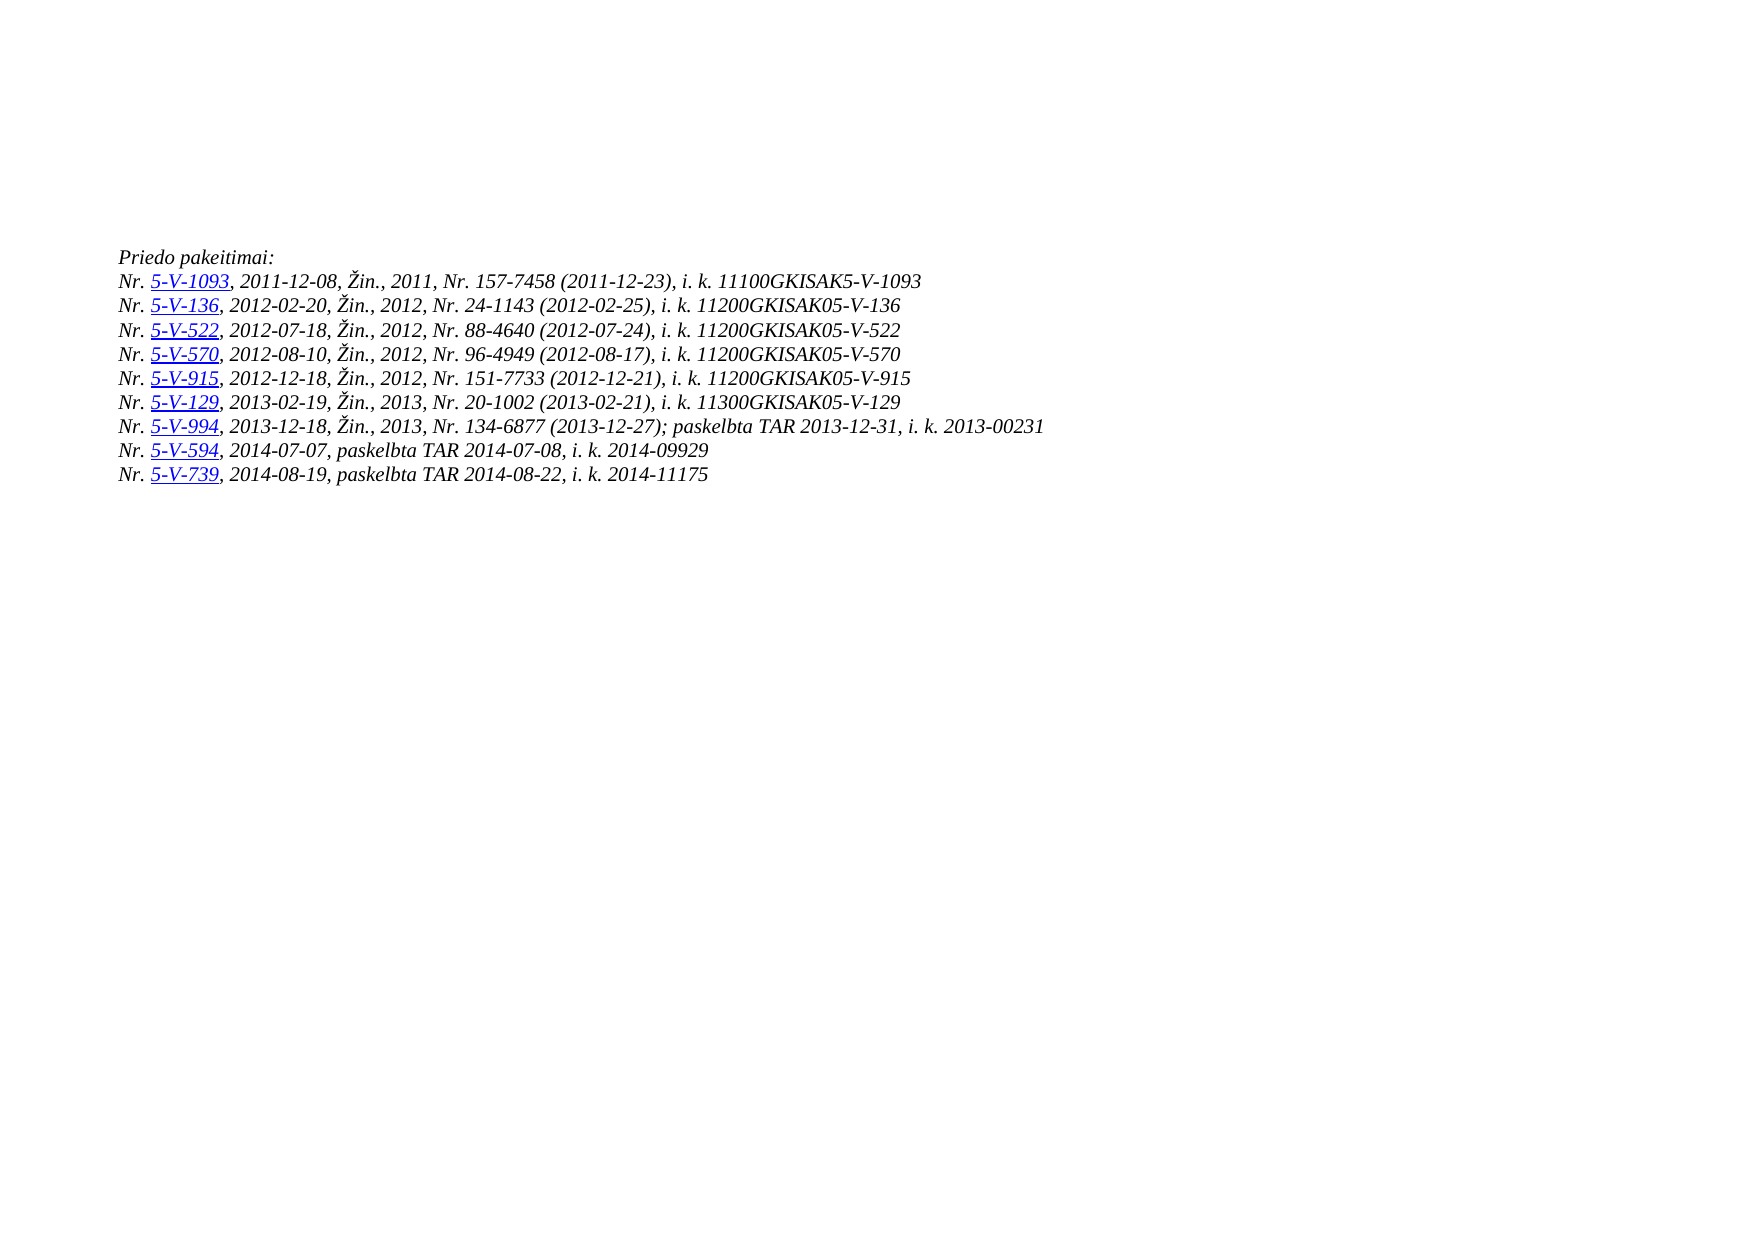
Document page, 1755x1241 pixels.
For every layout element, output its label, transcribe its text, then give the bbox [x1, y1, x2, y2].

text Nr. 5-V-129, 2013-02-19, Žin., 2013, Nr. 20-1002 (2013-02-21), i. k. 11300GKISAK05-V-129 [118, 390, 1636, 414]
text Nr. 5-V-1093, 2011-12-08, Žin., 2011, Nr. 157-7458 (2011-12-23), i. k. 11100GKISAK5-V-1093 [118, 269, 1636, 293]
text Nr. 5-V-915, 2012-12-18, Žin., 2012, Nr. 151-7733 (2012-12-21), i. k. 11200GKISAK05-V-915 [118, 366, 1636, 390]
text Priedo pakeitimai: [118, 245, 1636, 269]
text Nr. 5-V-570, 2012-08-10, Žin., 2012, Nr. 96-4949 (2012-08-17), i. k. 11200GKISAK05-V-570 [118, 342, 1636, 366]
text Nr. 5-V-136, 2012-02-20, Žin., 2012, Nr. 24-1143 (2012-02-25), i. k. 11200GKISAK05-V-136 [118, 293, 1636, 317]
text Nr. 5-V-522, 2012-07-18, Žin., 2012, Nr. 88-4640 (2012-07-24), i. k. 11200GKISAK05-V-522 [118, 317, 1636, 342]
text Nr. 5-V-594, 2014-07-07, paskelbta TAR 2014-07-08, i. k. 2014-09929 [118, 438, 1636, 462]
text Nr. 5-V-739, 2014-08-19, paskelbta TAR 2014-08-22, i. k. 2014-11175 [118, 462, 1636, 486]
text Nr. 5-V-994, 2013-12-18, Žin., 2013, Nr. 134-6877 (2013-12-27); paskelbta TAR 2013-12-31, i. k. 2013-00231 [118, 414, 1636, 438]
